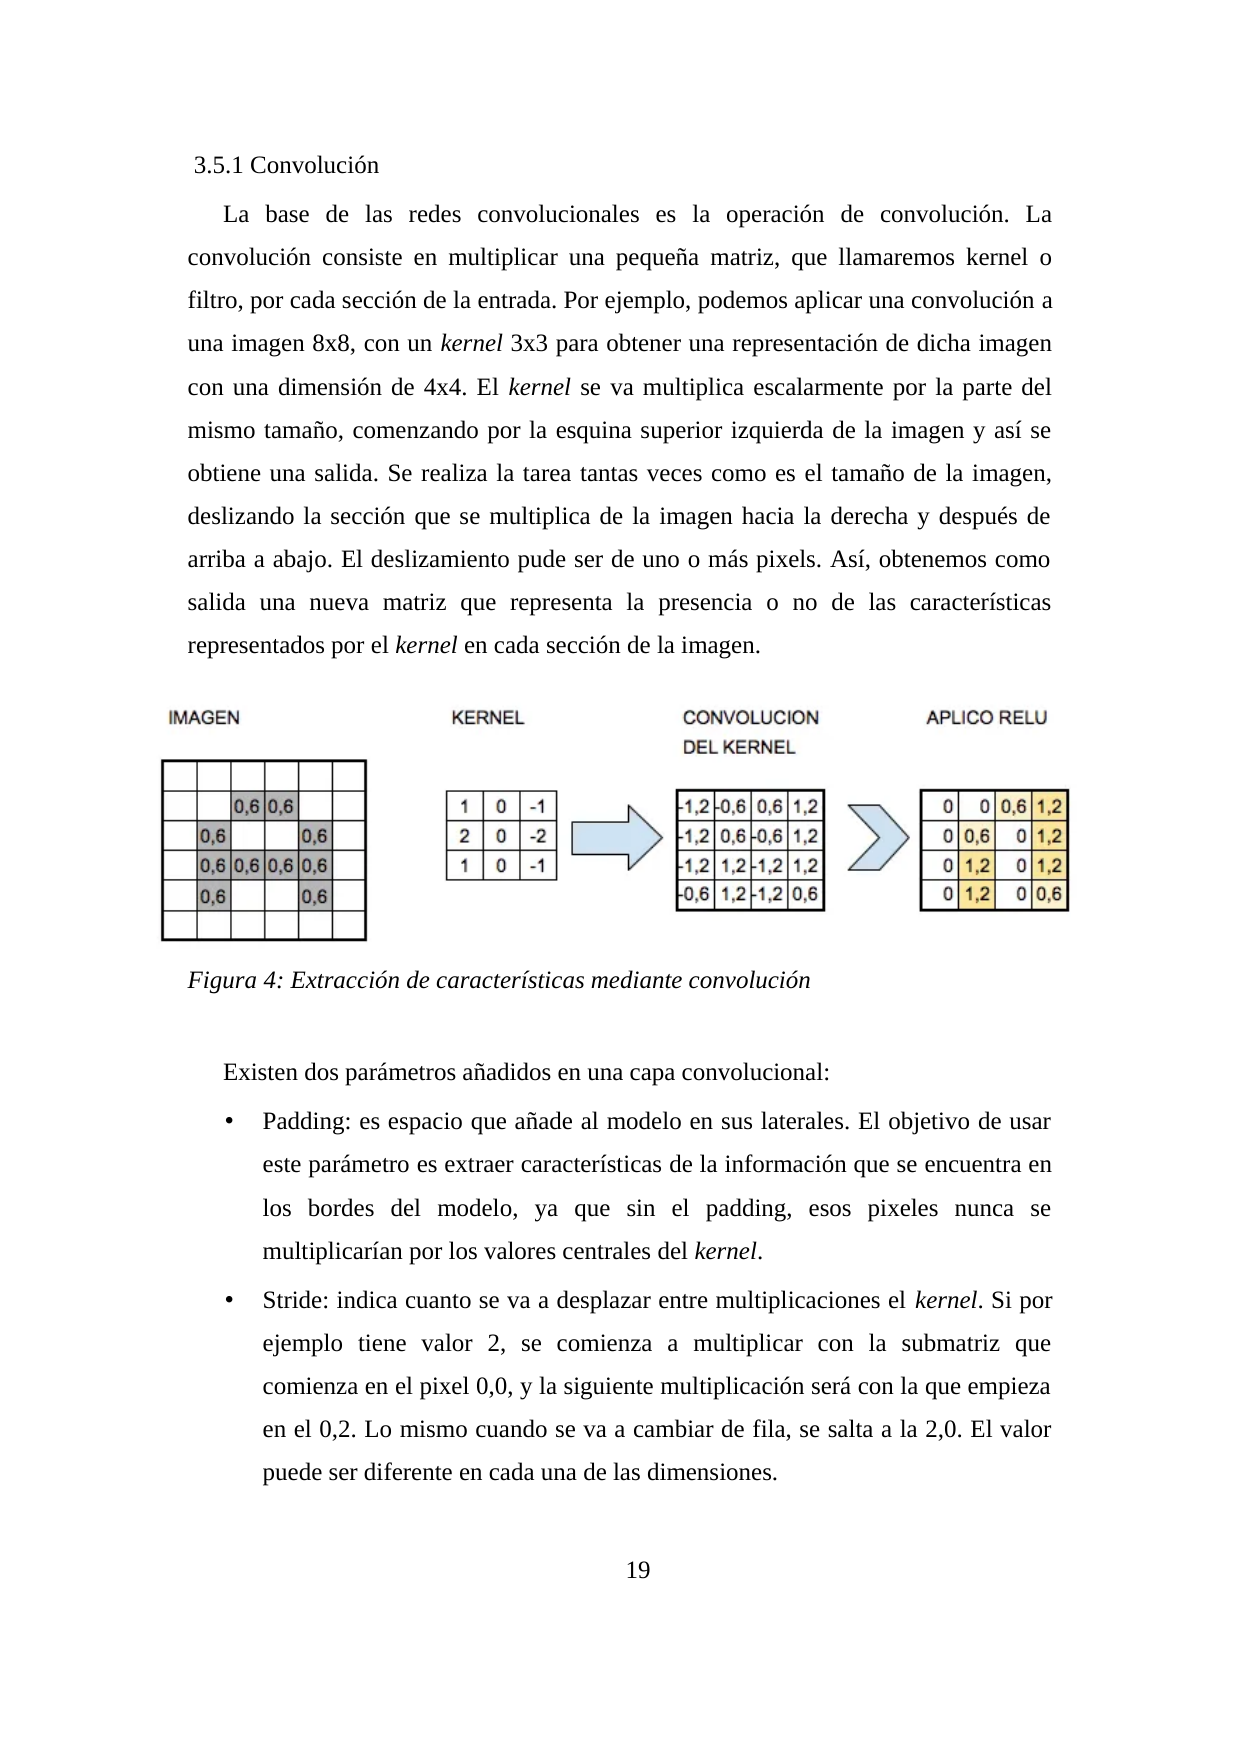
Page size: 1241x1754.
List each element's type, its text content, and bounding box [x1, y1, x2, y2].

subtitle Convolución [187, 150, 1053, 179]
text Existen dos parámetros añadidos en una capa convolucional: [187, 1057, 1053, 1086]
picture [152, 699, 1112, 951]
text Figura 4: Extracción de características mediante convolución [152, 951, 1112, 994]
list Padding: es espacio que añade al modelo en sus laterales. El objetivo de usar este parámetro es extraer características de la información que se encuentra en los bordes del modelo, ya que sin el padding, esos pixeles nunca se multiplicarían por los valores centrales del kernel. [225, 1106, 1053, 1264]
list Stride: indica cuanto se va a desplazar entre multiplicaciones el kernel. Si por ejemplo tiene valor 2, se comienza a multiplicar con la submatriz que comienza en el pixel 0,0, y la siguiente multiplicación será con la que empieza en el 0,2. Lo mismo cuando se va a cambiar de fila, se salta a la 2,0. El valor puede ser diferente en cada una de las dimensiones. [225, 1285, 1053, 1486]
text La base de las redes convolucionales es la operación de convolución. La convolución consiste en multiplicar una pequeña matriz, que llamaremos kernel o filtro, por cada sección de la entrada. Por ejemplo, podemos aplicar una convolución a una imagen 8x8, con un kernel 3x3 para obtener una representación de dicha imagen con una dimensión de 4x4. El kernel se va multiplica escalarmente por la parte del mismo tamaño, comenzando por la esquina superior izquierda de la imagen y así se obtiene una salida. Se realiza la tarea tantas veces como es el tamaño de la imagen, deslizando la sección que se multiplica de la imagen hacia la derecha y después de arriba a abajo. El deslizamiento pude ser de uno o más pixels. Así, obtenemos como salida una nueva matriz que representa la presencia o no de las características representados por el kernel en cada sección de la imagen. [187, 199, 1053, 659]
